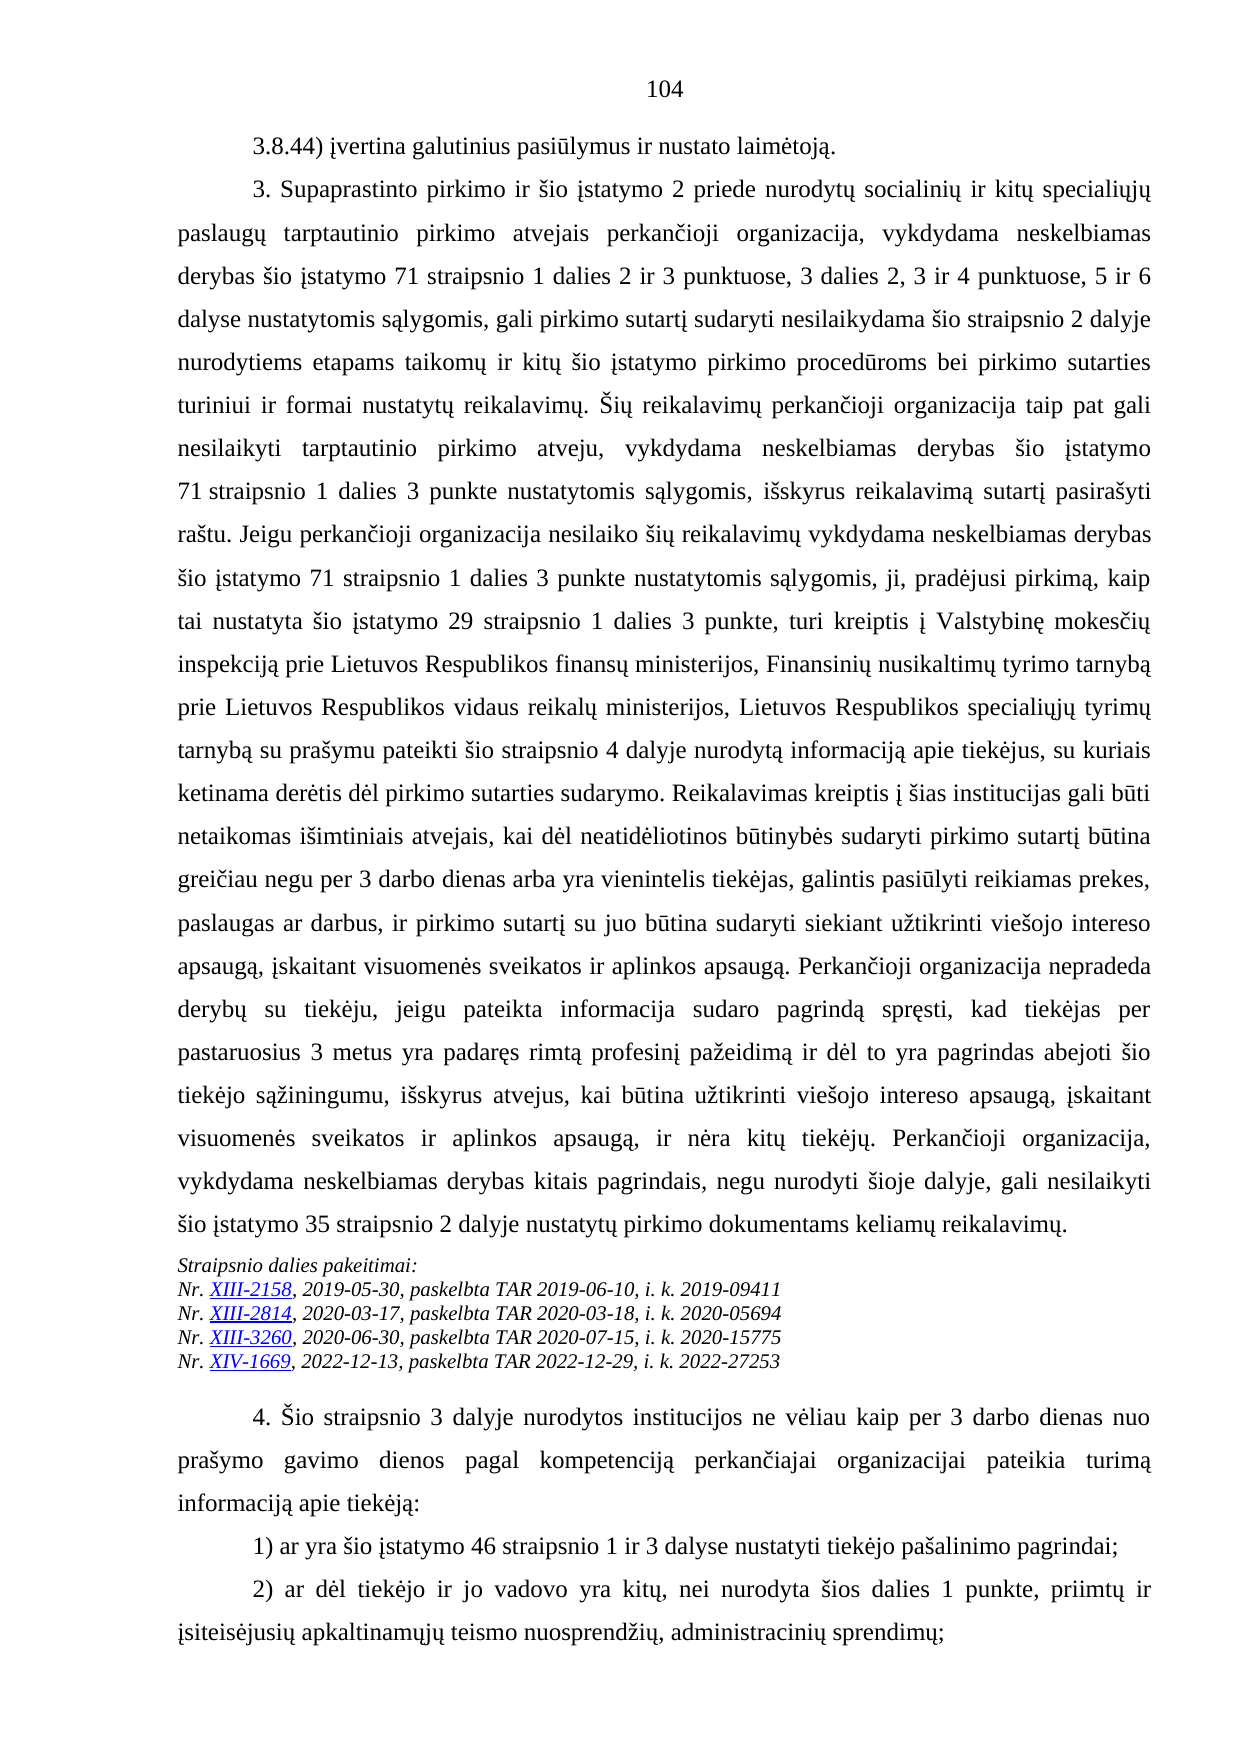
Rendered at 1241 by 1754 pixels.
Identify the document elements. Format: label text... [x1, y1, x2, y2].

text Straipsnio dalies pakeitimai: [177, 1253, 1152, 1277]
text 4. Šio straipsnio 3 dalyje nurodytos institucijos ne vėliau kaip per 3 darbo dienas nuo prašymo gavimo dienos pagal kompetenciją perkančiajai organizacijai pateikia turimą informaciją apie tiekėją: [177, 1402, 1152, 1517]
text Nr. XIII-2814, 2020-03-17, paskelbta TAR 2020-03-18, i. k. 2020-05694 [177, 1301, 1152, 1325]
text Nr. XIV-1669, 2022-12-13, paskelbta TAR 2022-12-29, i. k. 2022-27253 [177, 1349, 1152, 1373]
text 3. Supaprastinto pirkimo ir šio įstatymo 2 priede nurodytų socialinių ir kitų specialiųjų paslaugų tarptautinio pirkimo atvejais perkančioji organizacija, vykdydama neskelbiamas derybas šio įstatymo 71 straipsnio 1 dalies 2 ir 3 punktuose, 3 dalies 2, 3 ir 4 punktuose, 5 ir 6 dalyse nustatytomis sąlygomis, gali pirkimo sutartį sudaryti nesilaikydama šio straipsnio 2 dalyje nurodytiems etapams taikomų ir kitų šio įstatymo pirkimo procedūroms bei pirkimo sutarties turiniui ir formai nustatytų reikalavimų. Šių reikalavimų perkančioji organizacija taip pat gali nesilaikyti tarptautinio pirkimo atveju, vykdydama neskelbiamas derybas šio įstatymo 71 straipsnio 1 dalies 3 punkte nustatytomis sąlygomis, išskyrus reikalavimą sutartį pasirašyti raštu. Jeigu perkančioji organizacija nesilaiko šių reikalavimų vykdydama neskelbiamas derybas šio įstatymo 71 straipsnio 1 dalies 3 punkte nustatytomis sąlygomis, ji, pradėjusi pirkimą, kaip tai nustatyta šio įstatymo 29 straipsnio 1 dalies 3 punkte, turi kreiptis į Valstybinę mokesčių inspekciją prie Lietuvos Respublikos finansų ministerijos, Finansinių nusikaltimų tyrimo tarnybą prie Lietuvos Respublikos vidaus reikalų ministerijos, Lietuvos Respublikos specialiųjų tyrimų tarnybą su prašymu pateikti šio straipsnio 4 dalyje nurodytą informaciją apie tiekėjus, su kuriais ketinama derėtis dėl pirkimo sutarties sudarymo. Reikalavimas kreiptis į šias institucijas gali būti netaikomas išimtiniais atvejais, kai dėl neatidėliotinos būtinybės sudaryti pirkimo sutartį būtina greičiau negu per 3 darbo dienas arba yra vienintelis tiekėjas, galintis pasiūlyti reikiamas prekes, paslaugas ar darbus, ir pirkimo sutartį su juo būtina sudaryti siekiant užtikrinti viešojo intereso apsaugą, įskaitant visuomenės sveikatos ir aplinkos apsaugą. Perkančioji organizacija nepradeda derybų su tiekėju, jeigu pateikta informacija sudaro pagrindą spręsti, kad tiekėjas per pastaruosius 3 metus yra padaręs rimtą profesinį pažeidimą ir dėl to yra pagrindas abejoti šio tiekėjo sąžiningumu, išskyrus atvejus, kai būtina užtikrinti viešojo intereso apsaugą, įskaitant visuomenės sveikatos ir aplinkos apsaugą, ir nėra kitų tiekėjų. Perkančioji organizacija, vykdydama neskelbiamas derybas kitais pagrindais, negu nurodyti šioje dalyje, gali nesilaikyti šio įstatymo 35 straipsnio 2 dalyje nustatytų pirkimo dokumentams keliamų reikalavimų. [177, 174, 1152, 1238]
text Nr. XIII-2158, 2019-05-30, paskelbta TAR 2019-06-10, i. k. 2019-09411 [177, 1277, 1152, 1301]
text Nr. XIII-3260, 2020-06-30, paskelbta TAR 2020-07-15, i. k. 2020-15775 [177, 1325, 1152, 1349]
text 1) ar yra šio įstatymo 46 straipsnio 1 ir 3 dalyse nustatyti tiekėjo pašalinimo pagrindai; [177, 1531, 1152, 1560]
text 2) ar dėl tiekėjo ir jo vadovo yra kitų, nei nurodyta šios dalies 1 punkte, priimtų ir įsiteisėjusių apkaltinamųjų teismo nuosprendžių, administracinių sprendimų; [177, 1574, 1152, 1646]
subtitle 4) įvertina galutinius pasiūlymus ir nustato laimėtoją. [177, 131, 1152, 160]
